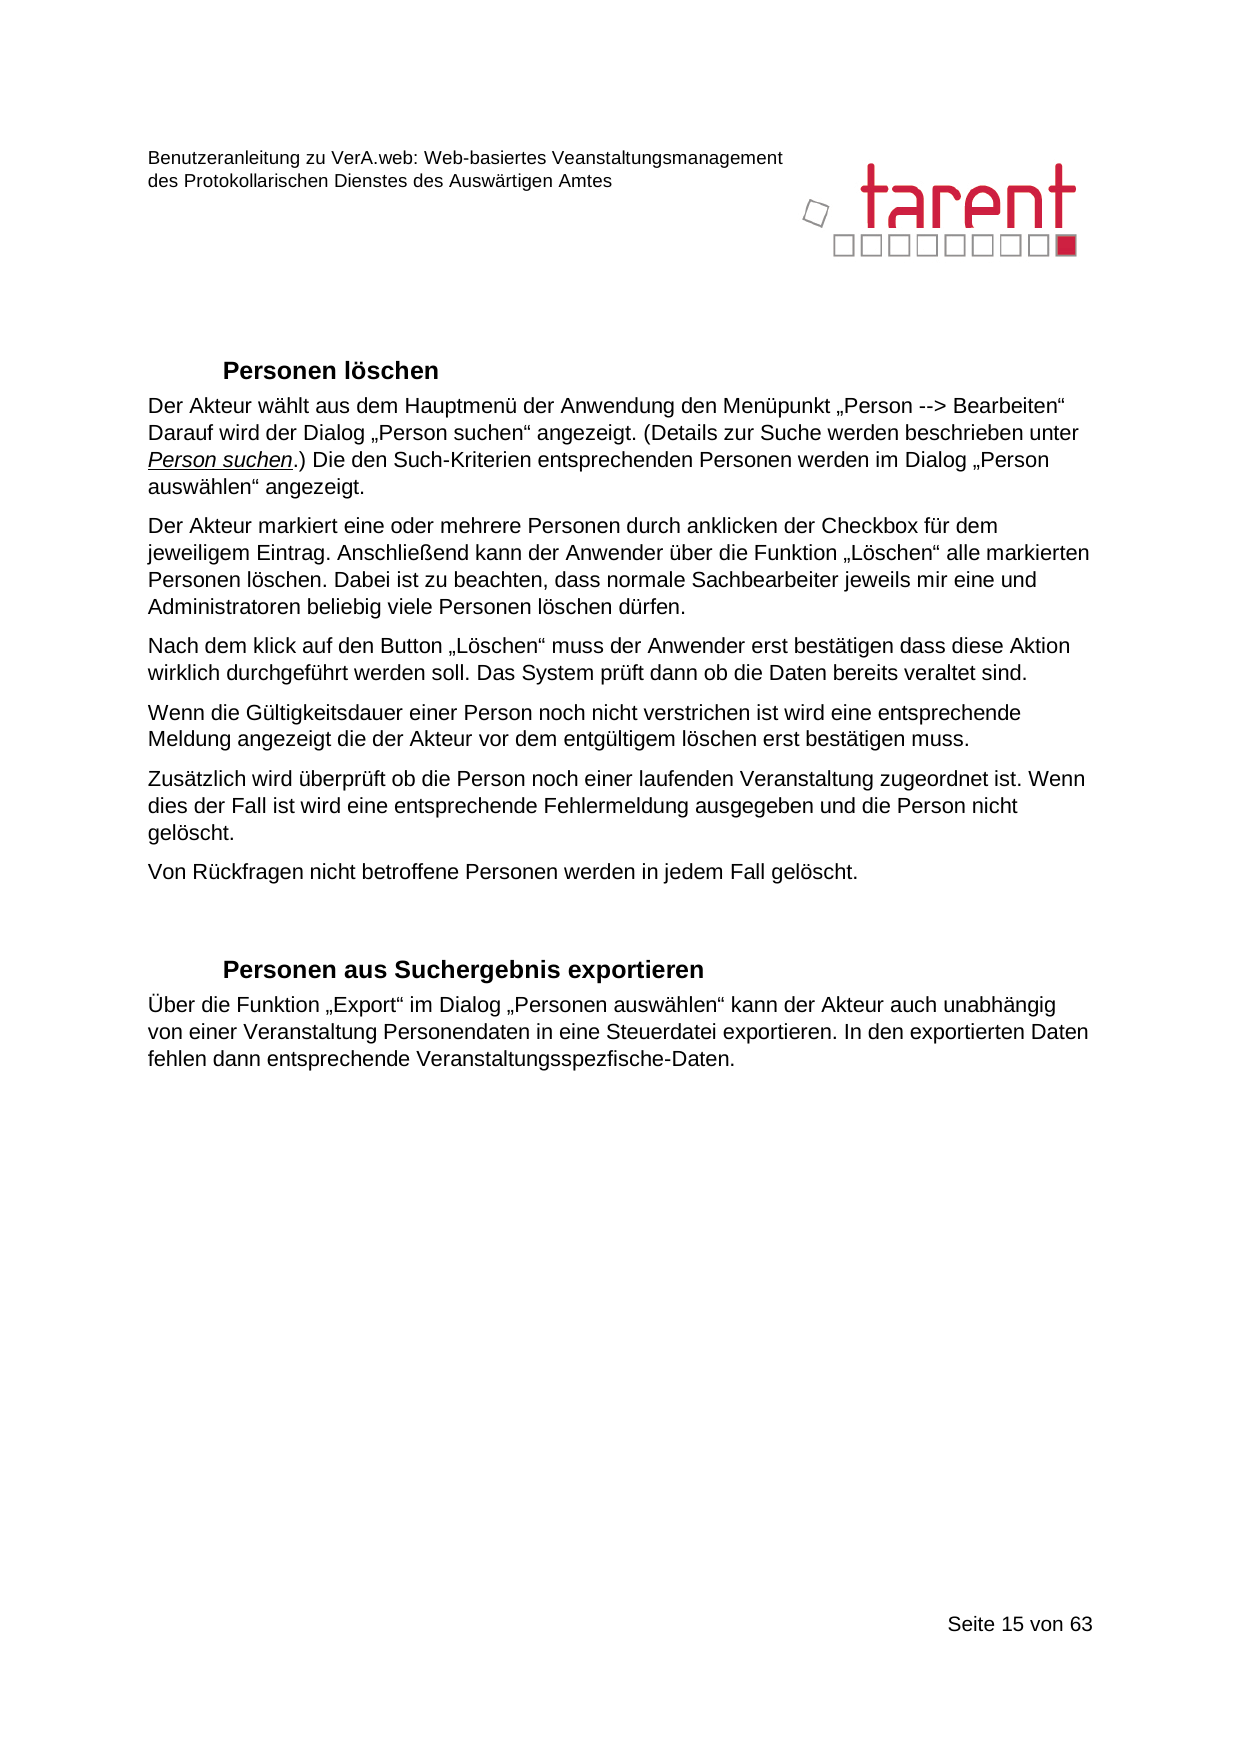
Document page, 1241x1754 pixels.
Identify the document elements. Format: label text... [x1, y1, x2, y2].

text Wenn die Gültigkeitsdauer einer Person noch nicht verstrichen ist wird eine entsprechende Meldung angezeigt die der Akteur vor dem entgültigem löschen erst bestätigen muss. [148, 700, 1092, 751]
text Von Rückfragen nicht betroffene Personen werden in jedem Fall gelöscht. [148, 859, 1092, 884]
text Der Akteur wählt aus dem Hauptmenü der Anwendung den Menüpunkt „Person --> Bearbeiten“ Darauf wird der Dialog „Person suchen“ angezeigt. (Details zur Suche werden beschrieben unter Person suchen.) Die den Such-Kriterien entsprechenden Personen werden im Dialog „Person auswählen“ angezeigt. [148, 394, 1092, 499]
picture [790, 151, 1091, 268]
subtitle Personen aus Suchergebnis exportieren [148, 956, 1092, 984]
text Der Akteur markiert eine oder mehrere Personen durch anklicken der Checkbox für dem jeweiligem Eintrag. Anschließend kann der Anwender über die Funktion „Löschen“ alle markierten Personen löschen. Dabei ist zu beachten, dass normale Sachbearbeiter jeweils mir eine und Administratoren beliebig viele Personen löschen dürfen. [148, 514, 1092, 619]
text Zusätzlich wird überprüft ob die Person noch einer laufenden Veranstaltung zugeordnet ist. Wenn dies der Fall ist wird eine entsprechende Fehlermeldung ausgegeben und die Person nicht gelöscht. [148, 766, 1092, 844]
text Nach dem klick auf den Button „Löschen“ muss der Anwender erst bestätigen dass diese Aktion wirklich durchgeführt werden soll. Das System prüft dann ob die Daten bereits veraltet sind. [148, 634, 1092, 685]
text Über die Funktion „Export“ im Dialog „Personen auswählen“ kann der Akteur auch unabhängig von einer Veranstaltung Personendaten in eine Steuerdatei exportieren. In den exportierten Daten fehlen dann entsprechende Veranstaltungsspezfische-Daten. [148, 993, 1092, 1071]
subtitle Personen löschen [148, 357, 1092, 385]
